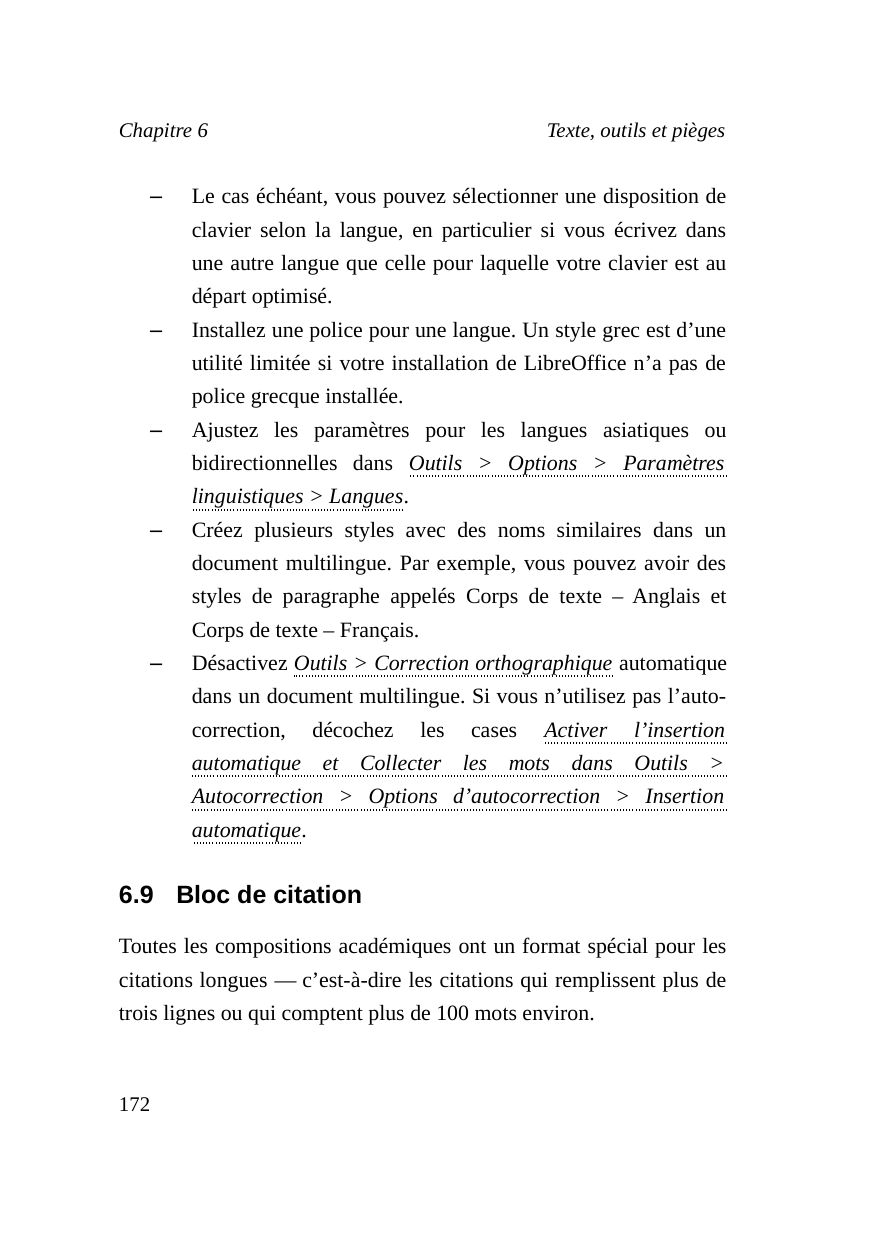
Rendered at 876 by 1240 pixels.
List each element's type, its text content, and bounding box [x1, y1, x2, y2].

list Créez plusieurs styles avec des noms similaires dans un document multilingue. Par exemple, vous pouvez avoir des styles de paragraphe appelés Corps de texte – Anglais et Corps de texte – Français. [150, 511, 727, 644]
list Installez une police pour une langue. Un style grec est d’une utilité limitée si votre installation de LibreOffice n’a pas de police grecque installée. [150, 311, 727, 411]
text Toutes les compositions académiques ont un format spécial pour les citations longues — c’est-à-dire les citations qui remplissent plus de trois lignes ou qui comptent plus de 100 mots environ. [119, 927, 727, 1027]
list Ajustez les paramètres pour les langues asiatiques ou bidirectionnelles dans Outils > Options > Paramètres linguistiques > Langues. [150, 411, 727, 511]
list Le cas échéant, vous pouvez sélectionner une disposition de clavier selon la langue, en particulier si vous écrivez dans une autre langue que celle pour laquelle votre clavier est au départ optimisé. [150, 177, 727, 311]
subtitle Bloc de citation [119, 877, 727, 911]
list Désactivez Outils > Correction orthographique automatique dans un document multilingue. Si vous n’utilisez pas l’auto-correction, décochez les cases Activer l’insertion automatique et Collecter les mots dans Outils > Autocorrection > Options d’autocorrection > Insertion automatique. [150, 644, 727, 844]
